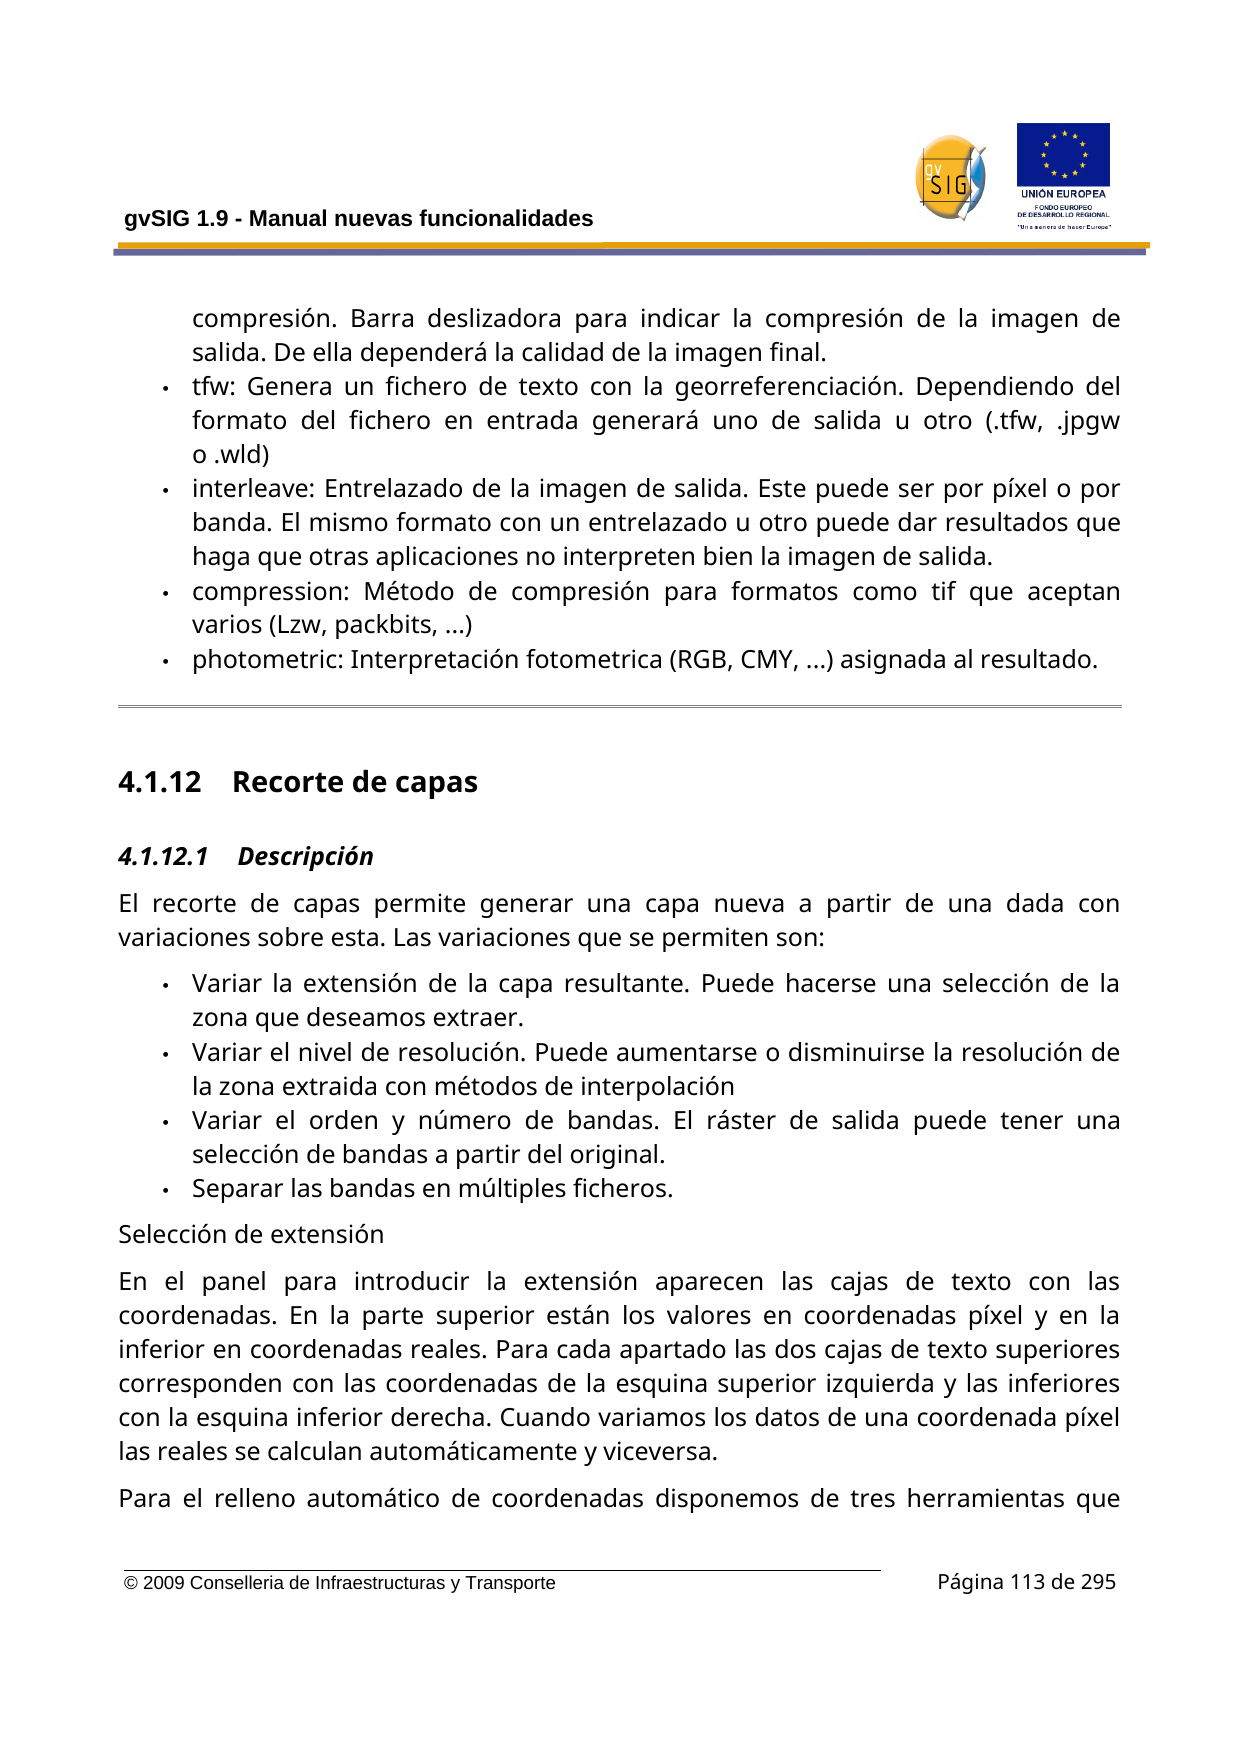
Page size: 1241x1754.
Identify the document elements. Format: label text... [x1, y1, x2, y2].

text El recorte de capas permite generar una capa nueva a partir de una dada con variaciones sobre esta. Las variaciones que se permiten son: [118, 885, 1122, 953]
text Para el relleno automático de coordenadas disponemos de tres herramientas que [118, 1480, 1122, 1514]
picture [1015, 123, 1112, 232]
list Variar la extensión de la capa resultante. Puede hacerse una selección de la zona que deseamos extraer. [162, 966, 1122, 1034]
list interleave: Entrelazado de la imagen de salida. Este puede ser por píxel o por banda. El mismo formato con un entrelazado u otro puede dar resultados que haga que otras aplicaciones no interpreten bien la imagen de salida. [162, 471, 1122, 573]
list photometric: Interpretación fotometrica (RGB, CMY, ...) asignada al resultado. [162, 641, 1122, 675]
subtitle Recorte de capas [118, 762, 1122, 801]
list compresión. Barra deslizadora para indicar la compresión de la imagen de salida. De ella dependerá la calidad de la imagen final. [162, 301, 1122, 369]
list compression: Método de compresión para formatos como tif que aceptan varios (Lzw, packbits, ...) [162, 573, 1122, 641]
list Variar el orden y número de bandas. El ráster de salida puede tener una selección de bandas a partir del original. [162, 1102, 1122, 1170]
list Separar las bandas en múltiples ficheros. [162, 1170, 1122, 1204]
list tfw: Genera un fichero de texto con la georreferenciación. Dependiendo del formato del fichero en entrada generará uno de salida u otro (.tfw, .jpgw o .wld) [162, 369, 1122, 471]
text Selección de extensión [118, 1217, 1122, 1251]
picture [914, 134, 987, 222]
list Variar el nivel de resolución. Puede aumentarse o disminuirse la resolución de la zona extraida con métodos de interpolación [162, 1034, 1122, 1102]
text En el panel para introducir la extensión aparecen las cajas de texto con las coordenadas. En la parte superior están los valores en coordenadas píxel y en la inferior en coordenadas reales. Para cada apartado las dos cajas de texto superiores corresponden con las coordenadas de la esquina superior izquierda y las inferiores con la esquina inferior derecha. Cuando variamos los datos de una coordenada píxel las reales se calculan automáticamente y viceversa. [118, 1263, 1122, 1468]
subtitle Descripción [118, 839, 1122, 873]
